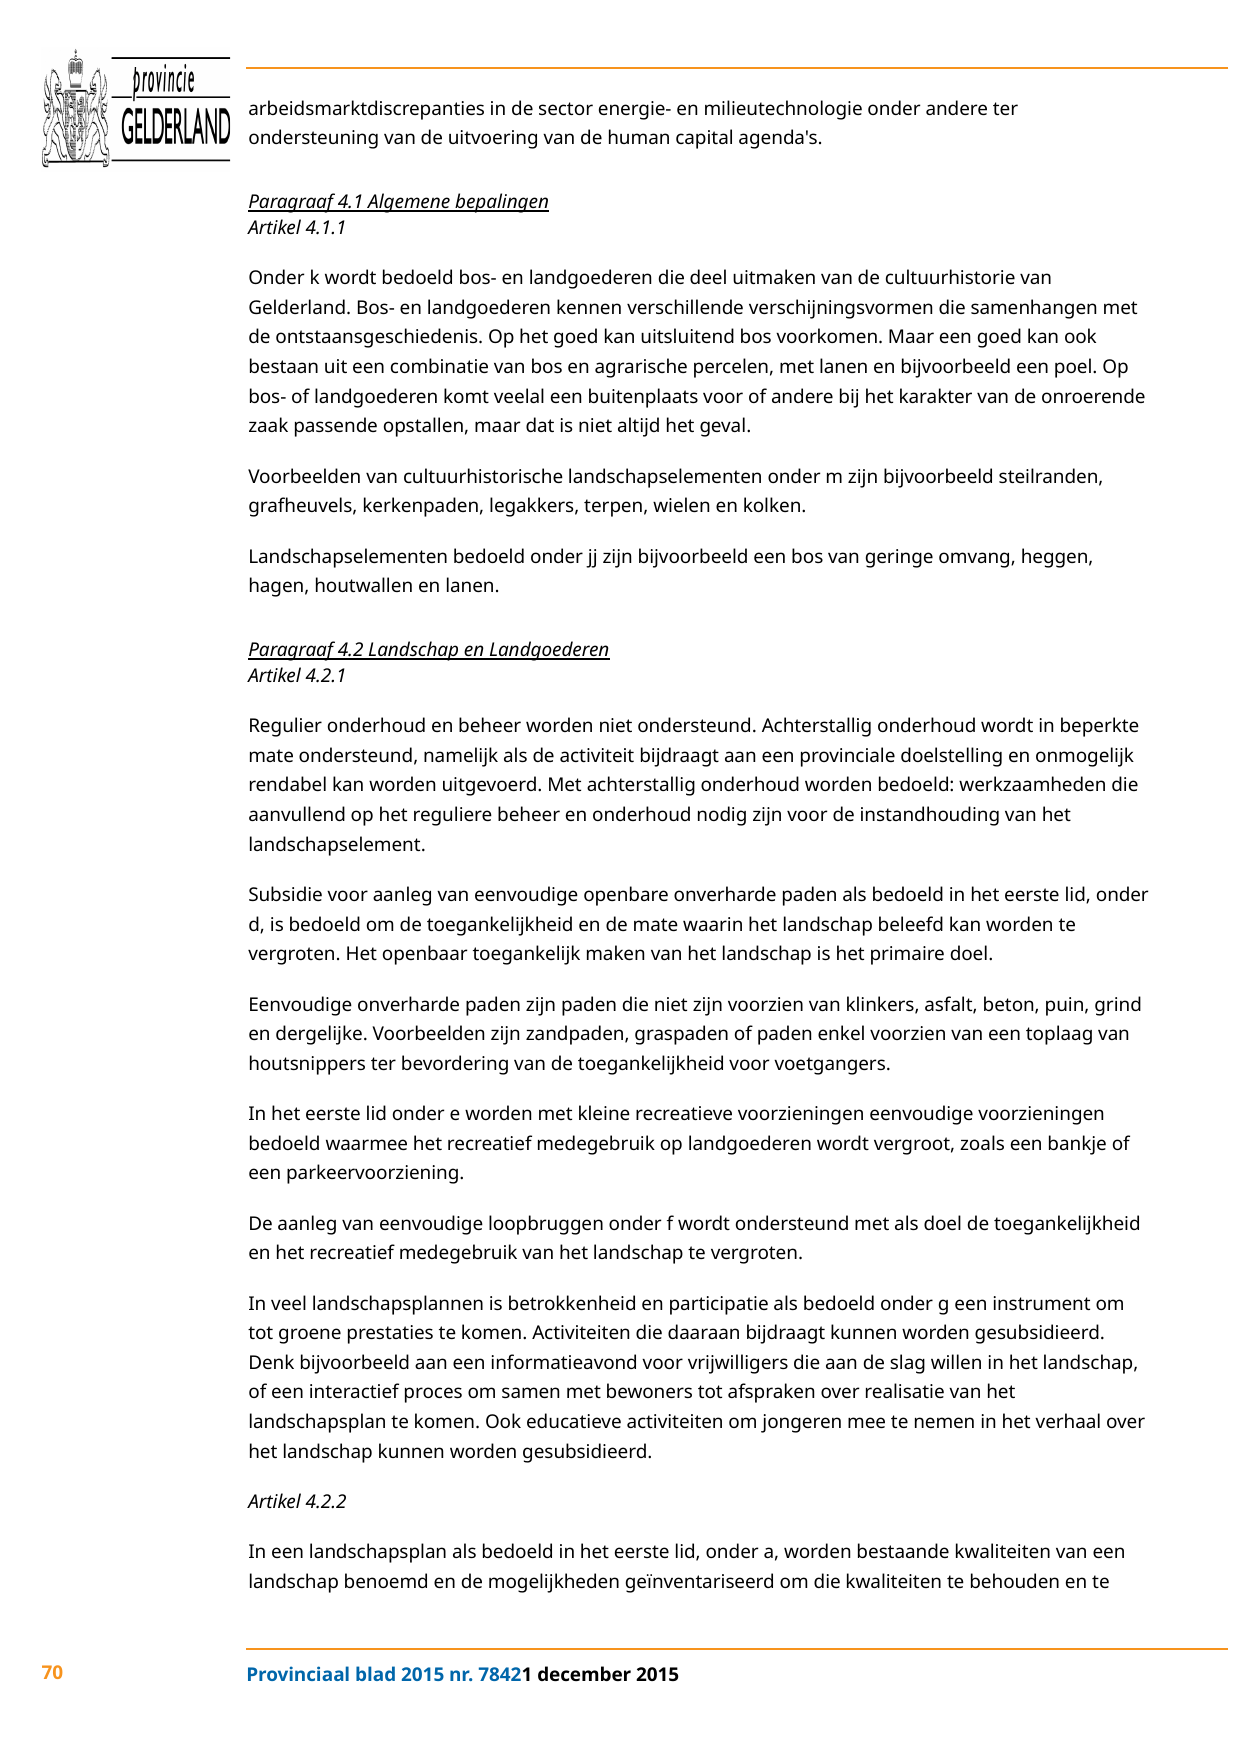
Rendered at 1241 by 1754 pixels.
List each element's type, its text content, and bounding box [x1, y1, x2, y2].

text Voorbeelden van cultuurhistorische landschapselementen onder m zijn bijvoorbeeld steilranden, grafheuvels, kerkenpaden, legakkers, terpen, wielen en kolken. [248, 463, 1152, 518]
text Landschapselementen bedoeld onder jj zijn bijvoorbeeld een bos van geringe omvang, heggen, hagen, houtwallen en lanen. [248, 543, 1152, 598]
text Paragraaf 4.1 Algemene bepalingen [248, 188, 1152, 214]
text Subsidie voor aanleg van eenvoudige openbare onverharde paden als bedoeld in het eerste lid, onder d, is bedoeld om de toegankelijkheid en de mate waarin het landschap beleefd kan worden te vergroten. Het openbaar toegankelijk maken van het landschap is het primaire doel. [248, 881, 1152, 966]
text Regulier onderhoud en beheer worden niet ondersteund. Achterstallig onderhoud wordt in beperkte mate ondersteund, namelijk als de activiteit bijdraagt aan een provinciale doelstelling en onmogelijk rendabel kan worden uitgevoerd. Met achterstallig onderhoud worden bedoeld: werkzaamheden die aanvullend op het reguliere beheer en onderhoud nodig zijn voor de instandhouding van het landschapselement. [248, 712, 1152, 857]
text Artikel 4.1.1 [248, 214, 1152, 240]
text Paragraaf 4.2 Landschap en Landgoederen [248, 636, 1152, 662]
text Artikel 4.2.2 [248, 1488, 1152, 1514]
picture [41, 47, 231, 172]
text In het eerste lid onder e worden met kleine recreatieve voorzieningen eenvoudige voorzieningen bedoeld waarmee het recreatief medegebruik op landgoederen wordt vergroot, zoals een bankje of een parkeervoorziening. [248, 1100, 1152, 1185]
text In een landschapsplan als bedoeld in het eerste lid, onder a, worden bestaande kwaliteiten van een landschap benoemd en de mogelijkheden geïnventariseerd om die kwaliteiten te behouden en te [248, 1539, 1152, 1594]
text Artikel 4.2.1 [248, 662, 1152, 688]
text arbeidsmarktdiscrepanties in de sector energie- en milieutechnologie onder andere ter ondersteuning van de uitvoering van de human capital agenda's. [248, 95, 1152, 150]
text De aanleg van eenvoudige loopbruggen onder f wordt ondersteund met als doel de toegankelijkheid en het recreatief medegebruik van het landschap te vergroten. [248, 1210, 1152, 1265]
text Eenvoudige onverharde paden zijn paden die niet zijn voorzien van klinkers, asfalt, beton, puin, grind en dergelijke. Voorbeelden zijn zandpaden, graspaden of paden enkel voorzien van een toplaag van houtsnippers ter bevordering van de toegankelijkheid voor voetgangers. [248, 991, 1152, 1076]
text Onder k wordt bedoeld bos- en landgoederen die deel uitmaken van de cultuurhistorie van Gelderland. Bos- en landgoederen kennen verschillende verschijningsvormen die samenhangen met de ontstaansgeschiedenis. Op het goed kan uitsluitend bos voorkomen. Maar een goed kan ook bestaan uit een combinatie van bos en agrarische percelen, met lanen en bijvoorbeeld een poel. Op bos- of landgoederen komt veelal een buitenplaats voor of andere bij het karakter van de onroerende zaak passende opstallen, maar dat is niet altijd het geval. [248, 264, 1152, 438]
text In veel landschapsplannen is betrokkenheid en participatie als bedoeld onder g een instrument om tot groene prestaties te komen. Activiteiten die daaraan bijdraagt kunnen worden gesubsidieerd. Denk bijvoorbeeld aan een informatieavond voor vrijwilligers die aan de slag willen in het landschap, of een interactief proces om samen met bewoners tot afspraken over realisatie van het landschapsplan te komen. Ook educatieve activiteiten om jongeren mee te nemen in het verhaal over het landschap kunnen worden gesubsidieerd. [248, 1290, 1152, 1464]
